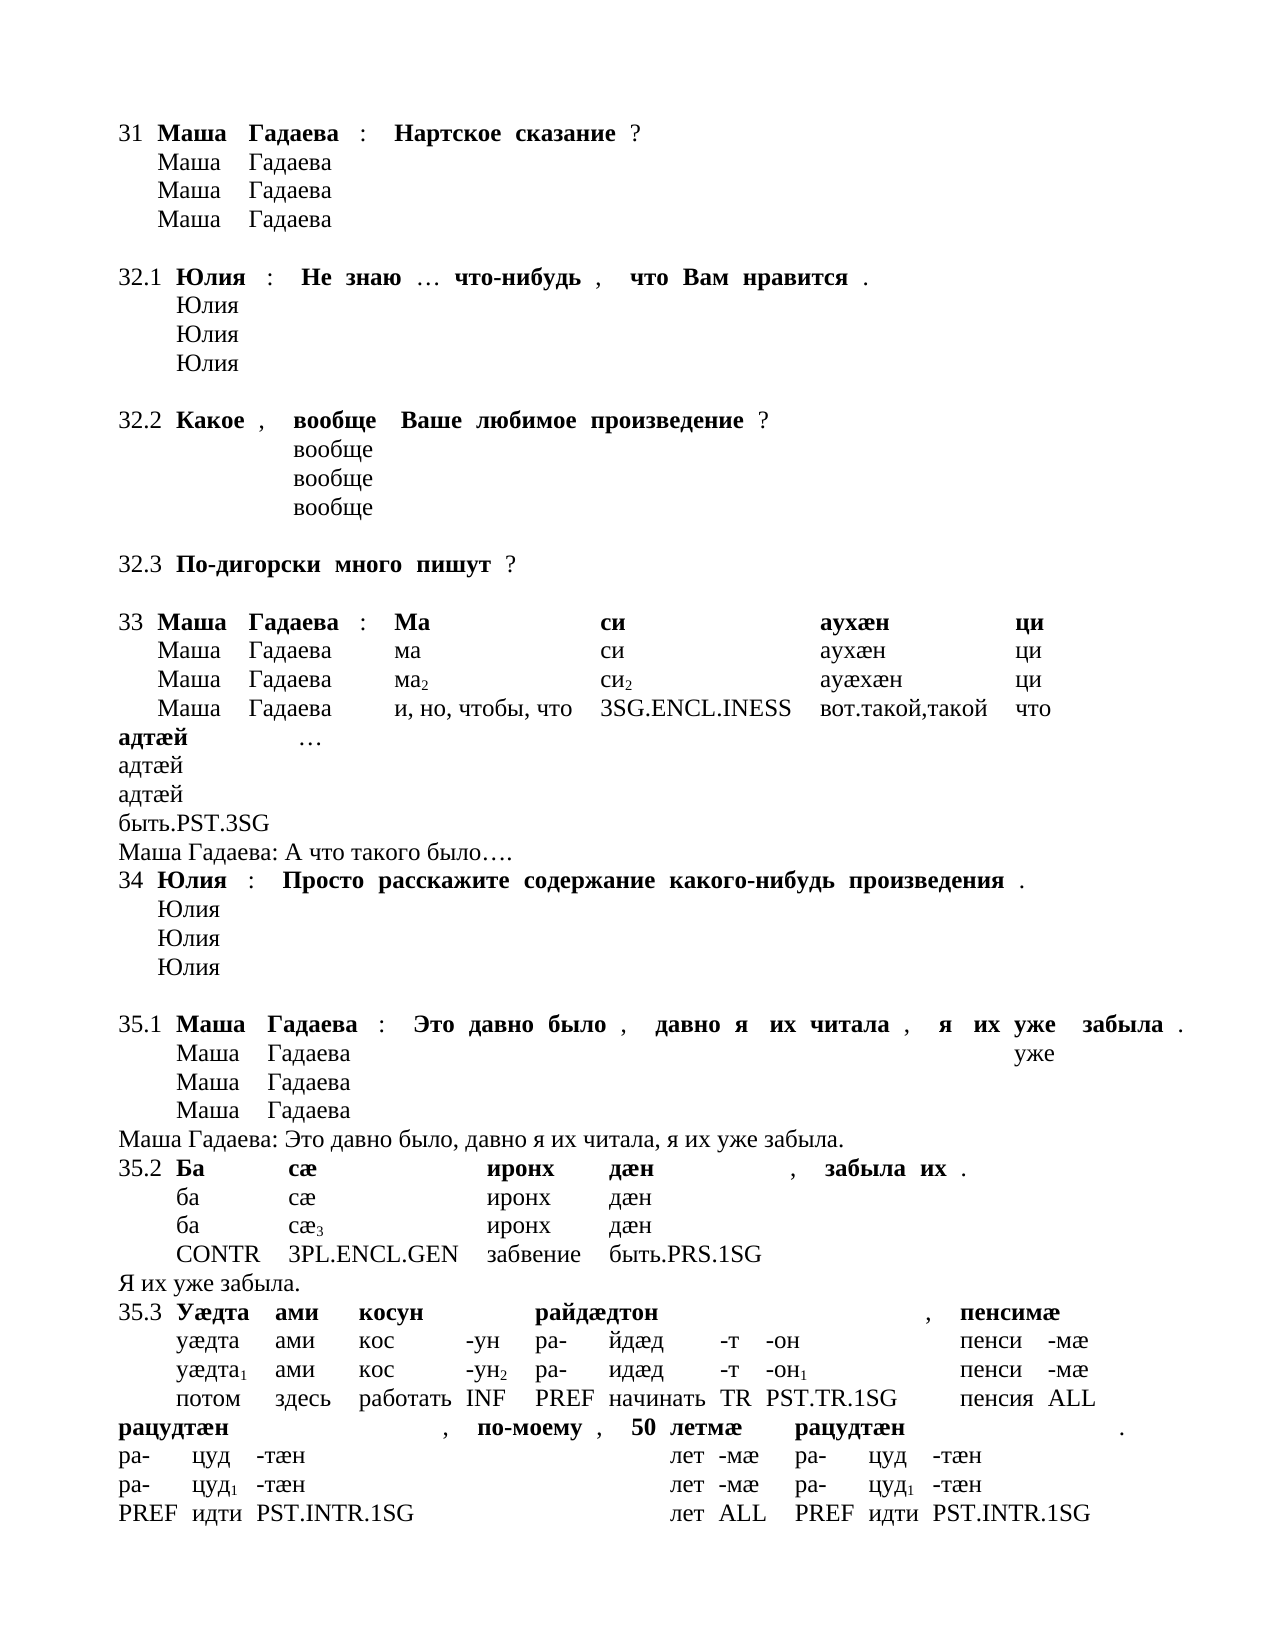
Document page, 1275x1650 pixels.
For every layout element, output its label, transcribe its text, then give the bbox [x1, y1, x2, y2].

text адтæй [118, 779, 270, 808]
text 31 [118, 118, 143, 147]
text лет [670, 1441, 704, 1469]
text PST.INTR.1SG [256, 1498, 414, 1527]
text Не [301, 262, 332, 291]
text 34 [118, 866, 143, 894]
text уæдта [176, 1326, 247, 1354]
text Юлия [176, 319, 239, 348]
text Юлия [176, 291, 239, 319]
text летмæ [670, 1412, 781, 1441]
text -тæн [256, 1441, 414, 1469]
text иронх [487, 1153, 595, 1182]
text читала [810, 1009, 890, 1038]
text PST.TR.1SG [766, 1383, 898, 1412]
text рацудтæн [118, 1412, 428, 1441]
text идти [192, 1498, 242, 1527]
text быть.PRS.1SG [609, 1239, 762, 1268]
text начинать [608, 1383, 706, 1412]
text Гадаева [248, 147, 332, 176]
text их [920, 1153, 947, 1182]
text забыла [825, 1153, 906, 1182]
text Гадаева [267, 1038, 351, 1067]
text забыла [1082, 1009, 1164, 1038]
text ? [629, 118, 651, 147]
text -он [766, 1326, 898, 1354]
text Юлия [176, 262, 253, 291]
text . [1018, 866, 1039, 894]
text вообще [293, 406, 387, 434]
text Гадаева [267, 1067, 351, 1096]
text : [266, 262, 287, 291]
text райдæдтон [535, 1297, 911, 1326]
text ALL [1048, 1383, 1096, 1412]
text уже [1014, 1009, 1069, 1038]
text ма2 [394, 664, 573, 693]
text лет [670, 1498, 704, 1527]
text -ун2 [466, 1354, 507, 1383]
text иронх [487, 1182, 581, 1211]
text работать [359, 1383, 452, 1412]
text Нартское [394, 118, 501, 147]
text Маша [176, 1009, 253, 1038]
text , [620, 1009, 641, 1038]
text Ба [176, 1153, 274, 1182]
text пишут [416, 549, 491, 578]
text дæн [609, 1182, 762, 1211]
text что [630, 262, 669, 291]
text ма [394, 636, 573, 664]
text Юлия [176, 348, 239, 377]
text . [1119, 1412, 1140, 1441]
text здесь [275, 1383, 331, 1412]
text Юлия [157, 866, 234, 894]
text лет [670, 1469, 704, 1498]
text , [442, 1412, 463, 1441]
text -тæн [932, 1469, 1091, 1498]
text -мæ [718, 1441, 767, 1469]
text Маша [157, 204, 221, 233]
text Это [413, 1009, 455, 1038]
text уже [1014, 1038, 1055, 1067]
text йдæд [608, 1326, 706, 1354]
text PREF [794, 1498, 854, 1527]
text я [938, 1009, 959, 1038]
text их [769, 1009, 796, 1038]
text давно [468, 1009, 534, 1038]
text кос [359, 1326, 452, 1354]
text цуд [868, 1441, 919, 1469]
text цуд1 [868, 1469, 919, 1498]
text дæн [609, 1211, 762, 1239]
text , [925, 1297, 946, 1326]
text 35.2 [118, 1153, 162, 1182]
text ци [1015, 636, 1051, 664]
text , [596, 1412, 617, 1441]
text любимое [476, 406, 577, 434]
text -он1 [766, 1354, 898, 1383]
text -мæ [1048, 1354, 1096, 1383]
text что-нибудь [454, 262, 581, 291]
text быть.PST.3SG [118, 808, 270, 837]
text ра- [118, 1441, 178, 1469]
text INF [466, 1383, 507, 1412]
text кос [359, 1354, 452, 1383]
text CONTR [176, 1239, 261, 1268]
text PST.INTR.1SG [932, 1498, 1091, 1527]
text ? [758, 406, 779, 434]
text … [416, 262, 441, 291]
text Ма [394, 607, 586, 636]
text ами [275, 1326, 331, 1354]
text Ваше [401, 406, 462, 434]
text , [790, 1153, 811, 1182]
text Уæдта [176, 1297, 261, 1326]
text Гадаева [248, 693, 332, 722]
text ра- [535, 1354, 595, 1383]
text TR [720, 1383, 752, 1412]
text . [1177, 1009, 1198, 1038]
text . [960, 1153, 981, 1182]
text Вам [683, 262, 729, 291]
text сæ3 [288, 1211, 459, 1239]
text произведение [590, 406, 744, 434]
text Гадаева [267, 1096, 351, 1124]
text … [298, 722, 323, 751]
text Маша [176, 1038, 239, 1067]
text цуд1 [192, 1469, 242, 1498]
text пенсия [960, 1383, 1034, 1412]
text Гадаева [267, 1009, 364, 1038]
text нравится [743, 262, 848, 291]
text : [378, 1009, 399, 1038]
text Маша [157, 147, 221, 176]
text Маша [157, 664, 221, 693]
text расскажите [378, 866, 510, 894]
text давно [655, 1009, 721, 1038]
text Юлия [157, 952, 220, 981]
text По-дигорски [176, 549, 321, 578]
text ба [176, 1182, 261, 1211]
text ци [1015, 607, 1065, 636]
text Гадаева [248, 607, 346, 636]
text -мæ [718, 1469, 767, 1498]
text много [334, 549, 402, 578]
text содержание [523, 866, 655, 894]
text сказание [515, 118, 616, 147]
text си [600, 607, 806, 636]
text Маша [176, 1067, 239, 1096]
text пенси [960, 1326, 1034, 1354]
text 32.2 [118, 406, 162, 434]
text Маша [176, 1096, 239, 1124]
text знаю [346, 262, 402, 291]
text , [595, 262, 616, 291]
text -мæ [1048, 1326, 1096, 1354]
text Маша [157, 176, 221, 204]
text вот.такой,такой [820, 693, 988, 722]
text рацудтæн [794, 1412, 1105, 1441]
text потом [176, 1383, 247, 1412]
text -тæн [256, 1469, 414, 1498]
text ра- [535, 1326, 595, 1354]
text ра- [794, 1469, 854, 1498]
text : [359, 118, 380, 147]
text их [973, 1009, 1000, 1038]
text Гадаева [248, 118, 346, 147]
text я [734, 1009, 756, 1038]
text что [1015, 693, 1051, 722]
text идти [868, 1498, 919, 1527]
text по-моему [477, 1412, 582, 1441]
text вообще [293, 434, 373, 463]
text уæдта1 [176, 1354, 247, 1383]
text 32.3 [118, 549, 162, 578]
text . [862, 262, 883, 291]
text Гадаева [248, 664, 332, 693]
text Гадаева [248, 204, 332, 233]
text 33 [118, 607, 143, 636]
text Маша Гадаева: А что такого было…. [118, 837, 1249, 866]
text Маша [157, 636, 221, 664]
text : [248, 866, 269, 894]
text идæд [608, 1354, 706, 1383]
text ? [505, 549, 526, 578]
text си2 [600, 664, 792, 693]
text Гадаева [248, 176, 332, 204]
text 32.1 [118, 262, 162, 291]
text ауæхæн [820, 664, 988, 693]
text Юлия [157, 923, 220, 952]
text , [904, 1009, 925, 1038]
text сæ [288, 1182, 459, 1211]
text -т [720, 1354, 752, 1383]
text произведения [849, 866, 1005, 894]
text ами [275, 1297, 345, 1326]
text : [359, 607, 380, 636]
text Я их уже забыла. [118, 1268, 1249, 1297]
text было [548, 1009, 607, 1038]
text сæ [288, 1153, 473, 1182]
text ра- [794, 1441, 854, 1469]
text Гадаева [248, 636, 332, 664]
text забвение [487, 1239, 581, 1268]
text 35.1 [118, 1009, 162, 1038]
text цуд [192, 1441, 242, 1469]
text -т [720, 1326, 752, 1354]
text и, но, чтобы, что [394, 693, 573, 722]
text вообще [293, 492, 373, 521]
text -ун [466, 1326, 507, 1354]
text Какое [176, 406, 244, 434]
text ALL [718, 1498, 767, 1527]
text ба [176, 1211, 261, 1239]
text дæн [609, 1153, 776, 1182]
text 35.3 [118, 1297, 162, 1326]
text иронх [487, 1211, 581, 1239]
text Маша [157, 693, 221, 722]
text Просто [282, 866, 364, 894]
text ци [1015, 664, 1051, 693]
text PREF [535, 1383, 595, 1412]
text Маша Гадаева: Это давно было, давно я их читала, я их уже забыла. [118, 1124, 1249, 1153]
text ра- [118, 1469, 178, 1498]
text аухæн [820, 607, 1001, 636]
text адтæй [118, 722, 284, 751]
text -тæн [932, 1441, 1091, 1469]
text адтæй [118, 751, 270, 779]
text си [600, 636, 792, 664]
text вообще [293, 463, 373, 492]
text Юлия [157, 894, 220, 923]
text пенсимæ [960, 1297, 1110, 1326]
text 3SG.ENCL.INESS [600, 693, 792, 722]
text 50 [631, 1412, 656, 1441]
text пенси [960, 1354, 1034, 1383]
text косун [359, 1297, 521, 1326]
text ами [275, 1354, 331, 1383]
text аухæн [820, 636, 988, 664]
text Маша [157, 118, 234, 147]
text , [258, 406, 279, 434]
text PREF [118, 1498, 178, 1527]
text какого-нибудь [669, 866, 835, 894]
text 3PL.ENCL.GEN [288, 1239, 459, 1268]
text Маша [157, 607, 234, 636]
